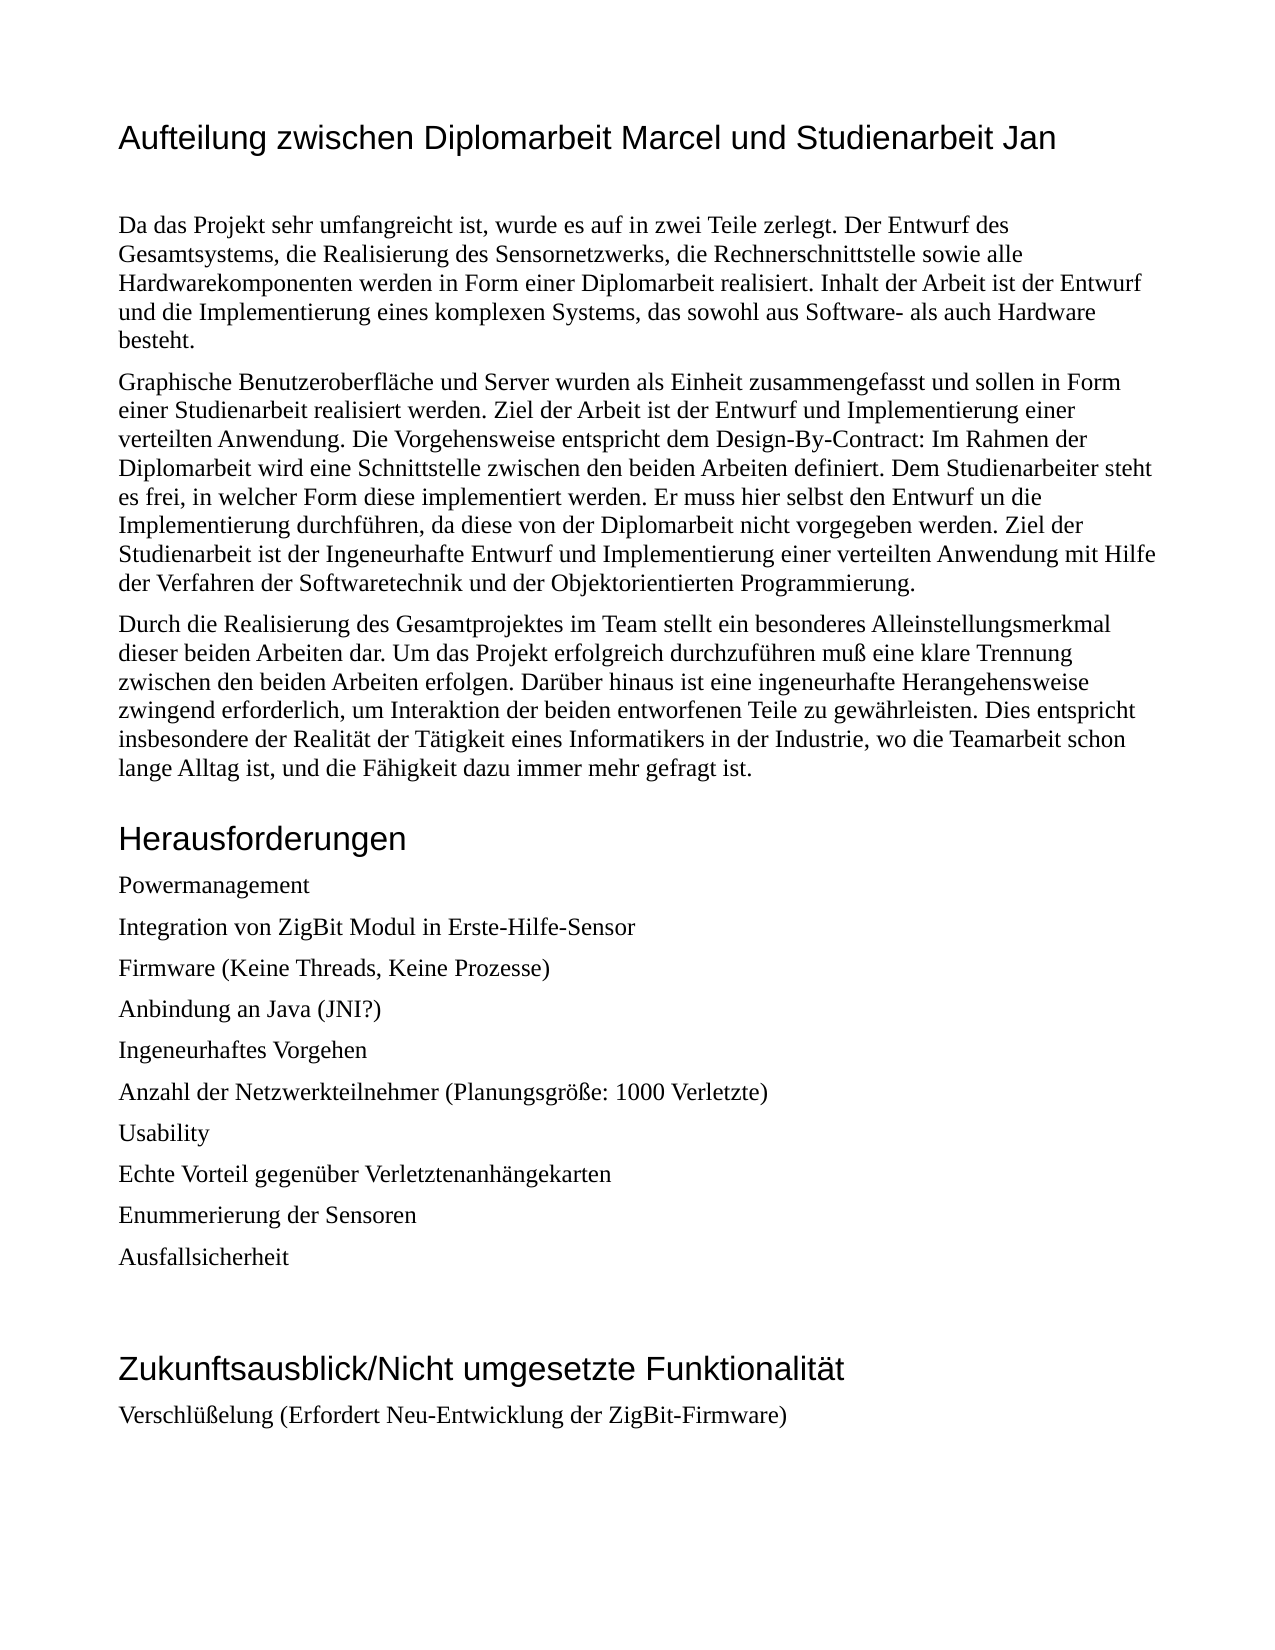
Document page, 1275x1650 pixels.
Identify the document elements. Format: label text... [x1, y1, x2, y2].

text Enummerierung der Sensoren [118, 1200, 1157, 1229]
text Firmware (Keine Threads, Keine Prozesse) [118, 953, 1157, 982]
text Anbindung an Java (JNI?) [118, 994, 1157, 1023]
subtitle Aufteilung zwischen Diplomarbeit Marcel und Studienarbeit Jan [118, 118, 1157, 157]
text Anzahl der Netzwerkteilnehmer (Planungsgröße: 1000 Verletzte) [118, 1077, 1157, 1105]
text Ausfallsicherheit [118, 1242, 1157, 1270]
text Durch die Realisierung des Gesamtprojektes im Team stellt ein besonderes Alleinstellungsmerkmal dieser beiden Arbeiten dar. Um das Projekt erfolgreich durchzuführen muß eine klare Trennung zwischen den beiden Arbeiten erfolgen. Darüber hinaus ist eine ingeneurhafte Herangehensweise zwingend erforderlich, um Interaktion der beiden entworfenen Teile zu gewährleisten. Dies entspricht insbesondere der Realität der Tätigkeit eines Informatikers in der Industrie, wo die Teamarbeit schon lange Alltag ist, und die Fähigkeit dazu immer mehr gefragt ist. [118, 609, 1157, 782]
text Integration von ZigBit Modul in Erste-Hilfe-Sensor [118, 912, 1157, 940]
text Usability [118, 1118, 1157, 1147]
subtitle Herausforderungen [118, 819, 1157, 858]
text Echte Vorteil gegenüber Verletztenanhängekarten [118, 1159, 1157, 1188]
text Verschlüßelung (Erfordert Neu-Entwicklung der ZigBit-Firmware) [118, 1400, 1157, 1429]
subtitle Zukunftsausblick/Nicht umgesetzte Funktionalität [118, 1349, 1157, 1388]
text Ingeneurhaftes Vorgehen [118, 1035, 1157, 1064]
text Graphische Benutzeroberfläche und Server wurden als Einheit zusammengefasst und sollen in Form einer Studienarbeit realisiert werden. Ziel der Arbeit ist der Entwurf und Implementierung einer verteilten Anwendung. Die Vorgehensweise entspricht dem Design-By-Contract: Im Rahmen der Diplomarbeit wird eine Schnittstelle zwischen den beiden Arbeiten definiert. Dem Studienarbeiter steht es frei, in welcher Form diese implementiert werden. Er muss hier selbst den Entwurf un die Implementierung durchführen, da diese von der Diplomarbeit nicht vorgegeben werden. Ziel der Studienarbeit ist der Ingeneurhafte Entwurf und Implementierung einer verteilten Anwendung mit Hilfe der Verfahren der Softwaretechnik und der Objektorientierten Programmierung. [118, 367, 1157, 597]
text Da das Projekt sehr umfangreicht ist, wurde es auf in zwei Teile zerlegt. Der Entwurf des Gesamtsystems, die Realisierung des Sensornetzwerks, die Rechnerschnittstelle sowie alle Hardwarekomponenten werden in Form einer Diplomarbeit realisiert. Inhalt der Arbeit ist der Entwurf und die Implementierung eines komplexen Systems, das sowohl aus Software- als auch Hardware besteht. [118, 211, 1157, 354]
text Powermanagement [118, 870, 1157, 899]
